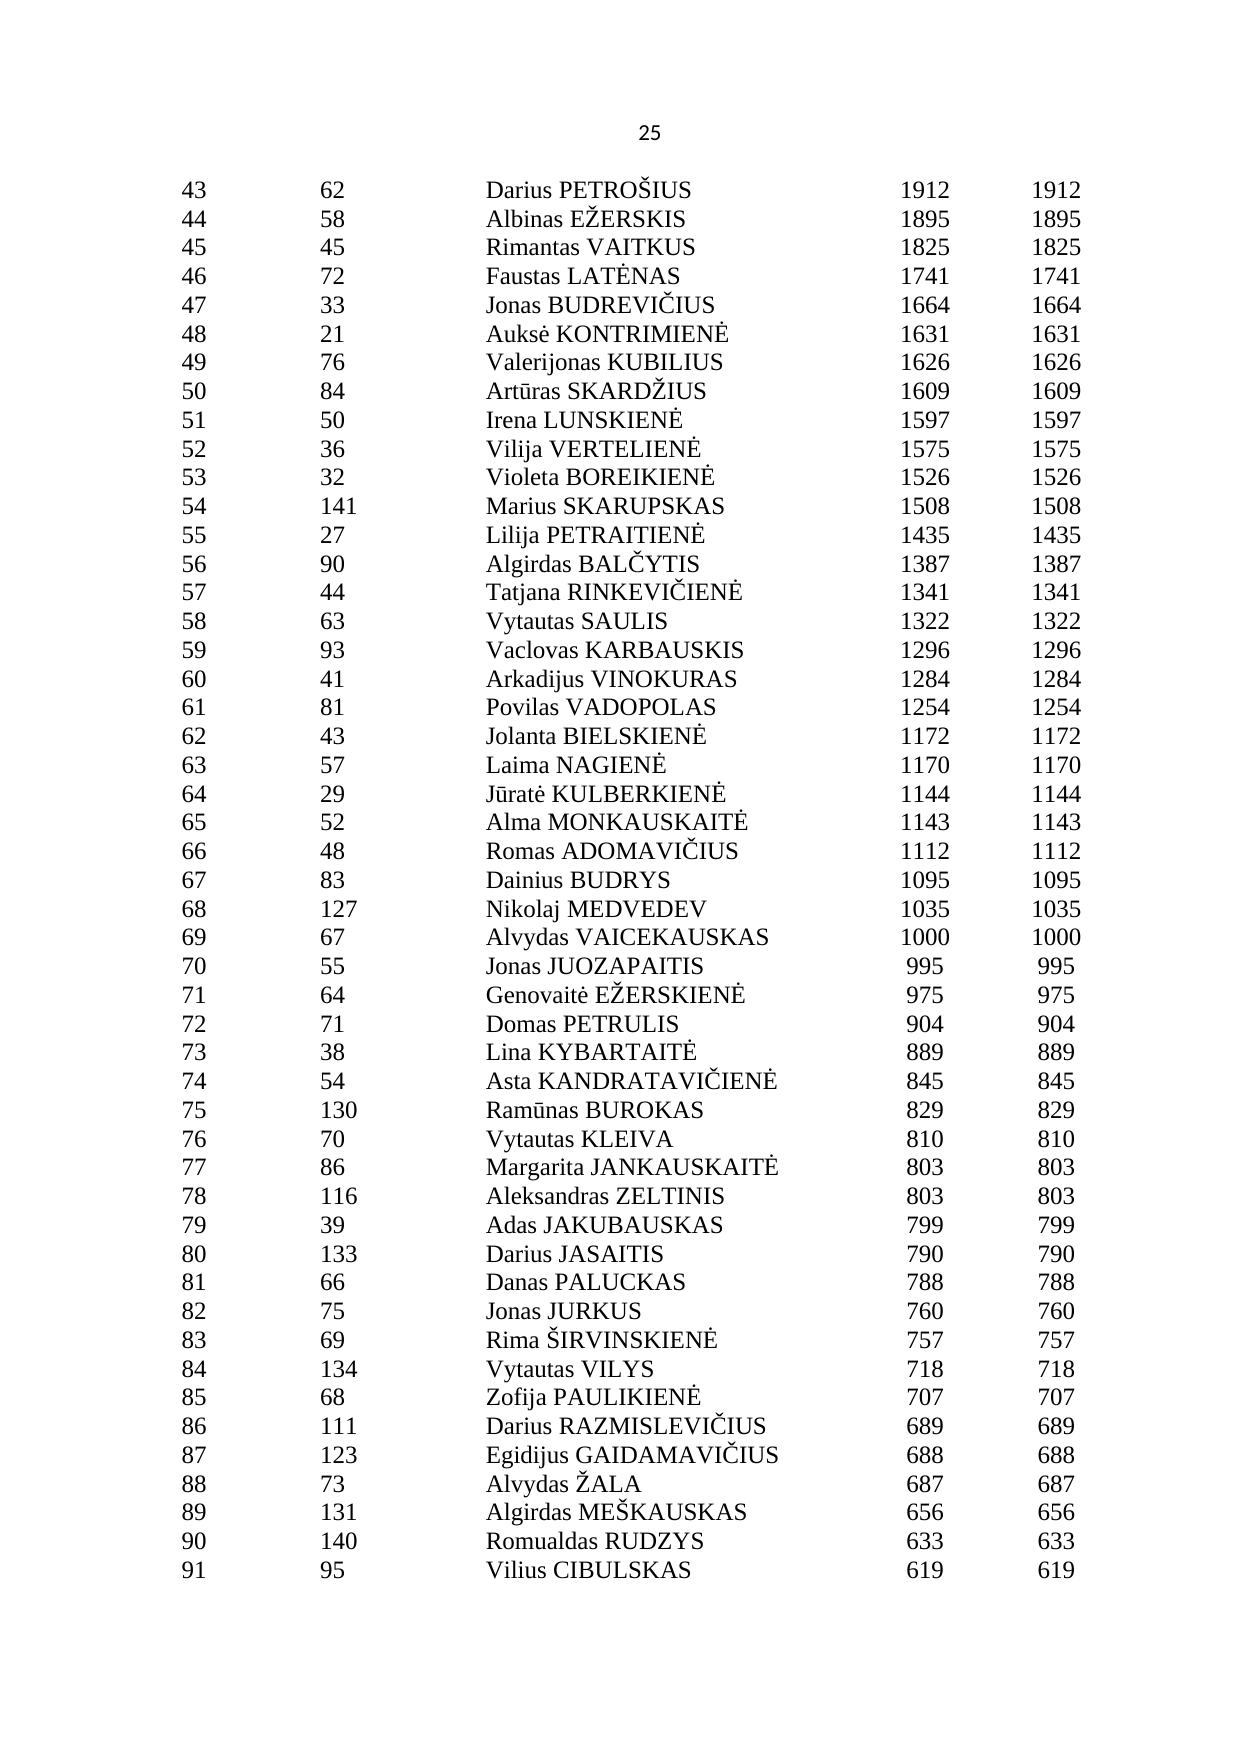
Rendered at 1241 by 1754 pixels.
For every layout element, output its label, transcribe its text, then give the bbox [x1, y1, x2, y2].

table_cell 799 [860, 1210, 990, 1239]
table_cell 1284 [860, 664, 990, 692]
table_cell 689 [990, 1411, 1122, 1440]
table_cell 1912 [990, 175, 1122, 204]
table_cell 84 [177, 1354, 316, 1382]
table_cell Jonas BUDREVIČIUS [481, 290, 860, 319]
table_cell 1741 [990, 261, 1122, 290]
table_cell Adas JAKUBAUSKAS [481, 1210, 860, 1239]
table_cell 50 [316, 405, 481, 434]
table_cell Irena LUNSKIENĖ [481, 405, 860, 434]
table_cell Jolanta BIELSKIENĖ [481, 721, 860, 750]
table_cell 1112 [990, 836, 1122, 865]
table_cell 687 [990, 1469, 1122, 1497]
table_cell 48 [177, 319, 316, 347]
table_cell 91 [177, 1555, 316, 1584]
table_cell 45 [316, 233, 481, 261]
table_cell 52 [177, 434, 316, 462]
table_cell 1035 [990, 894, 1122, 922]
table_cell 93 [316, 635, 481, 664]
table_cell Romualdas RUDZYS [481, 1526, 860, 1555]
table_cell 788 [990, 1268, 1122, 1296]
table_cell 48 [316, 836, 481, 865]
table_cell 1526 [990, 463, 1122, 491]
table_cell 82 [177, 1296, 316, 1325]
table_cell 1143 [990, 808, 1122, 836]
table_cell 81 [177, 1268, 316, 1296]
table_cell 72 [177, 1009, 316, 1037]
table_cell 133 [316, 1239, 481, 1267]
table_cell 688 [860, 1440, 990, 1469]
table_cell 73 [316, 1469, 481, 1497]
table_cell 633 [860, 1526, 990, 1555]
table_cell 86 [316, 1153, 481, 1181]
table_cell 889 [990, 1038, 1122, 1066]
table_cell 70 [177, 951, 316, 980]
table_cell 1000 [860, 923, 990, 951]
table_cell 1609 [990, 376, 1122, 405]
table_cell 79 [177, 1210, 316, 1239]
table_cell 50 [177, 376, 316, 405]
table_cell 760 [860, 1296, 990, 1325]
table_cell 619 [990, 1555, 1122, 1584]
table_cell 904 [990, 1009, 1122, 1037]
table_cell 845 [860, 1066, 990, 1095]
table_cell 788 [860, 1268, 990, 1296]
table_cell 81 [316, 693, 481, 721]
table_cell Alma MONKAUSKAITĖ [481, 808, 860, 836]
table_cell Auksė KONTRIMIENĖ [481, 319, 860, 347]
table_cell Rima ŠIRVINSKIENĖ [481, 1325, 860, 1354]
table_cell 1341 [990, 578, 1122, 606]
table_cell 1254 [990, 693, 1122, 721]
table_cell 62 [177, 721, 316, 750]
table_cell 64 [316, 980, 481, 1009]
table_cell 1387 [990, 549, 1122, 577]
table_cell Ramūnas BUROKAS [481, 1095, 860, 1124]
table_cell Vytautas KLEIVA [481, 1124, 860, 1152]
table_cell Vytautas SAULIS [481, 606, 860, 635]
table_cell 74 [177, 1066, 316, 1095]
table_cell 64 [177, 779, 316, 807]
table_cell 889 [860, 1038, 990, 1066]
table_cell 656 [860, 1498, 990, 1526]
table_cell 707 [860, 1383, 990, 1411]
table_cell 75 [177, 1095, 316, 1124]
table_cell 1912 [860, 175, 990, 204]
table_cell 71 [177, 980, 316, 1009]
table_cell 718 [860, 1354, 990, 1382]
table_cell 36 [316, 434, 481, 462]
table_cell 1631 [990, 319, 1122, 347]
table_cell 54 [316, 1066, 481, 1095]
table_cell Arkadijus VINOKURAS [481, 664, 860, 692]
table_cell 45 [177, 233, 316, 261]
table_cell 757 [990, 1325, 1122, 1354]
table_cell 54 [177, 491, 316, 520]
table_cell 55 [177, 520, 316, 549]
table_cell 1322 [860, 606, 990, 635]
table_cell 73 [177, 1038, 316, 1066]
table_cell 1825 [860, 233, 990, 261]
table_cell 60 [177, 664, 316, 692]
table_cell 707 [990, 1383, 1122, 1411]
table_cell 53 [177, 463, 316, 491]
table_cell 83 [177, 1325, 316, 1354]
table_cell Dainius BUDRYS [481, 865, 860, 894]
table_cell 123 [316, 1440, 481, 1469]
table_cell 1322 [990, 606, 1122, 635]
table_cell 57 [177, 578, 316, 606]
table_cell 1664 [990, 290, 1122, 319]
table_cell Romas ADOMAVIČIUS [481, 836, 860, 865]
table_cell Vaclovas KARBAUSKIS [481, 635, 860, 664]
table_cell 656 [990, 1498, 1122, 1526]
table_cell 43 [316, 721, 481, 750]
table_cell 134 [316, 1354, 481, 1382]
table_cell 1895 [860, 204, 990, 232]
table_cell 69 [177, 923, 316, 951]
table_cell Genovaitė EŽERSKIENĖ [481, 980, 860, 1009]
table_cell Rimantas VAITKUS [481, 233, 860, 261]
table_cell 84 [316, 376, 481, 405]
table_cell Darius RAZMISLEVIČIUS [481, 1411, 860, 1440]
table_cell 687 [860, 1469, 990, 1497]
table_cell Lina KYBARTAITĖ [481, 1038, 860, 1066]
table_cell 75 [316, 1296, 481, 1325]
table_cell 32 [316, 463, 481, 491]
table_cell 95 [316, 1555, 481, 1584]
table_cell 44 [177, 204, 316, 232]
table_cell Margarita JANKAUSKAITĖ [481, 1153, 860, 1181]
table_cell 65 [177, 808, 316, 836]
table_cell Danas PALUCKAS [481, 1268, 860, 1296]
table_cell 1626 [860, 348, 990, 376]
table_cell 1508 [990, 491, 1122, 520]
table_cell 61 [177, 693, 316, 721]
table_cell Aleksandras ZELTINIS [481, 1181, 860, 1210]
table_cell 1296 [990, 635, 1122, 664]
table_cell 111 [316, 1411, 481, 1440]
table_cell 47 [177, 290, 316, 319]
table_cell 995 [990, 951, 1122, 980]
table_cell 66 [177, 836, 316, 865]
table_cell 829 [990, 1095, 1122, 1124]
table_cell 760 [990, 1296, 1122, 1325]
table_cell 80 [177, 1239, 316, 1267]
table_cell 76 [316, 348, 481, 376]
table_cell 1170 [860, 750, 990, 779]
table_cell 1508 [860, 491, 990, 520]
table_cell 1144 [860, 779, 990, 807]
table_cell 810 [860, 1124, 990, 1152]
table_cell Jūratė KULBERKIENĖ [481, 779, 860, 807]
table_cell 1284 [990, 664, 1122, 692]
table_cell 1095 [860, 865, 990, 894]
table_cell 1895 [990, 204, 1122, 232]
table_cell Marius SKARUPSKAS [481, 491, 860, 520]
table_cell 689 [860, 1411, 990, 1440]
table_cell 87 [177, 1440, 316, 1469]
table_cell 116 [316, 1181, 481, 1210]
table_cell 62 [316, 175, 481, 204]
table_cell 76 [177, 1124, 316, 1152]
table_cell 1741 [860, 261, 990, 290]
table_cell 1387 [860, 549, 990, 577]
table_cell Jonas JUOZAPAITIS [481, 951, 860, 980]
table_cell 57 [316, 750, 481, 779]
table_cell 68 [177, 894, 316, 922]
table_cell Laima NAGIENĖ [481, 750, 860, 779]
table_cell 140 [316, 1526, 481, 1555]
table_cell 21 [316, 319, 481, 347]
table_cell Jonas JURKUS [481, 1296, 860, 1325]
table_cell 845 [990, 1066, 1122, 1095]
table_cell 790 [860, 1239, 990, 1267]
table_cell 810 [990, 1124, 1122, 1152]
table_cell 69 [316, 1325, 481, 1354]
table_cell 1597 [860, 405, 990, 434]
table_cell 41 [316, 664, 481, 692]
table_cell 86 [177, 1411, 316, 1440]
table_cell Tatjana RINKEVIČIENĖ [481, 578, 860, 606]
table_cell 1526 [860, 463, 990, 491]
table_cell Asta KANDRATAVIČIENĖ [481, 1066, 860, 1095]
table_cell Violeta BOREIKIENĖ [481, 463, 860, 491]
table_cell 1575 [860, 434, 990, 462]
table_cell 829 [860, 1095, 990, 1124]
table_cell 1000 [990, 923, 1122, 951]
table_cell 975 [860, 980, 990, 1009]
table_cell 1172 [990, 721, 1122, 750]
table_cell 58 [316, 204, 481, 232]
table_cell 90 [177, 1526, 316, 1555]
table_cell 1172 [860, 721, 990, 750]
table_cell 70 [316, 1124, 481, 1152]
table_cell 29 [316, 779, 481, 807]
table_cell Albinas EŽERSKIS [481, 204, 860, 232]
table_cell Nikolaj MEDVEDEV [481, 894, 860, 922]
table_cell Povilas VADOPOLAS [481, 693, 860, 721]
table_cell 790 [990, 1239, 1122, 1267]
table_cell 757 [860, 1325, 990, 1354]
table_cell 1254 [860, 693, 990, 721]
table_cell 803 [990, 1181, 1122, 1210]
table_cell 1143 [860, 808, 990, 836]
table_cell Algirdas MEŠKAUSKAS [481, 1498, 860, 1526]
table_cell 1435 [990, 520, 1122, 549]
table_cell 1144 [990, 779, 1122, 807]
table_cell Artūras SKARDŽIUS [481, 376, 860, 405]
table_cell Zofija PAULIKIENĖ [481, 1383, 860, 1411]
table_cell 39 [316, 1210, 481, 1239]
table_cell 63 [177, 750, 316, 779]
table_cell 1035 [860, 894, 990, 922]
table_cell 44 [316, 578, 481, 606]
table_cell 1825 [990, 233, 1122, 261]
table_cell 803 [990, 1153, 1122, 1181]
table_cell 1341 [860, 578, 990, 606]
table_cell 85 [177, 1383, 316, 1411]
table_cell 72 [316, 261, 481, 290]
table_cell 1435 [860, 520, 990, 549]
table_cell Alvydas VAICEKAUSKAS [481, 923, 860, 951]
table_cell 1631 [860, 319, 990, 347]
table_cell 803 [860, 1181, 990, 1210]
table_cell 127 [316, 894, 481, 922]
table_cell 67 [177, 865, 316, 894]
table_cell 90 [316, 549, 481, 577]
table_cell Alvydas ŽALA [481, 1469, 860, 1497]
table_cell 71 [316, 1009, 481, 1037]
table_cell 78 [177, 1181, 316, 1210]
table_cell 1626 [990, 348, 1122, 376]
table_cell 88 [177, 1469, 316, 1497]
table_cell 904 [860, 1009, 990, 1037]
table_cell 633 [990, 1526, 1122, 1555]
table_cell Faustas LATĖNAS [481, 261, 860, 290]
table_cell 1597 [990, 405, 1122, 434]
table_cell Valerijonas KUBILIUS [481, 348, 860, 376]
table_cell 77 [177, 1153, 316, 1181]
table_cell 38 [316, 1038, 481, 1066]
table_cell Vilius CIBULSKAS [481, 1555, 860, 1584]
table_cell 803 [860, 1153, 990, 1181]
table_cell Darius PETROŠIUS [481, 175, 860, 204]
table_cell 68 [316, 1383, 481, 1411]
table_cell Lilija PETRAITIENĖ [481, 520, 860, 549]
table_cell 58 [177, 606, 316, 635]
table_cell Egidijus GAIDAMAVIČIUS [481, 1440, 860, 1469]
table_cell 43 [177, 175, 316, 204]
table_cell Domas PETRULIS [481, 1009, 860, 1037]
table_cell 56 [177, 549, 316, 577]
table_cell 67 [316, 923, 481, 951]
table_cell 619 [860, 1555, 990, 1584]
table_cell 33 [316, 290, 481, 319]
table_cell 89 [177, 1498, 316, 1526]
table_cell 51 [177, 405, 316, 434]
table_cell 55 [316, 951, 481, 980]
table_cell 63 [316, 606, 481, 635]
table_cell 59 [177, 635, 316, 664]
table_cell 66 [316, 1268, 481, 1296]
table_cell 130 [316, 1095, 481, 1124]
table_cell 688 [990, 1440, 1122, 1469]
table_cell 141 [316, 491, 481, 520]
table_cell 1170 [990, 750, 1122, 779]
table_cell 1575 [990, 434, 1122, 462]
table_cell 49 [177, 348, 316, 376]
table_cell 1664 [860, 290, 990, 319]
table_cell 1095 [990, 865, 1122, 894]
table_cell Algirdas BALČYTIS [481, 549, 860, 577]
table_cell Vytautas VILYS [481, 1354, 860, 1382]
table_cell 995 [860, 951, 990, 980]
table_cell 975 [990, 980, 1122, 1009]
table_cell 83 [316, 865, 481, 894]
table_cell 718 [990, 1354, 1122, 1382]
table_cell 1296 [860, 635, 990, 664]
table_cell 799 [990, 1210, 1122, 1239]
table_cell 131 [316, 1498, 481, 1526]
table_cell Darius JASAITIS [481, 1239, 860, 1267]
table_cell 52 [316, 808, 481, 836]
table_cell 1112 [860, 836, 990, 865]
table_cell 27 [316, 520, 481, 549]
table_cell Vilija VERTELIENĖ [481, 434, 860, 462]
table_cell 1609 [860, 376, 990, 405]
table_cell 46 [177, 261, 316, 290]
